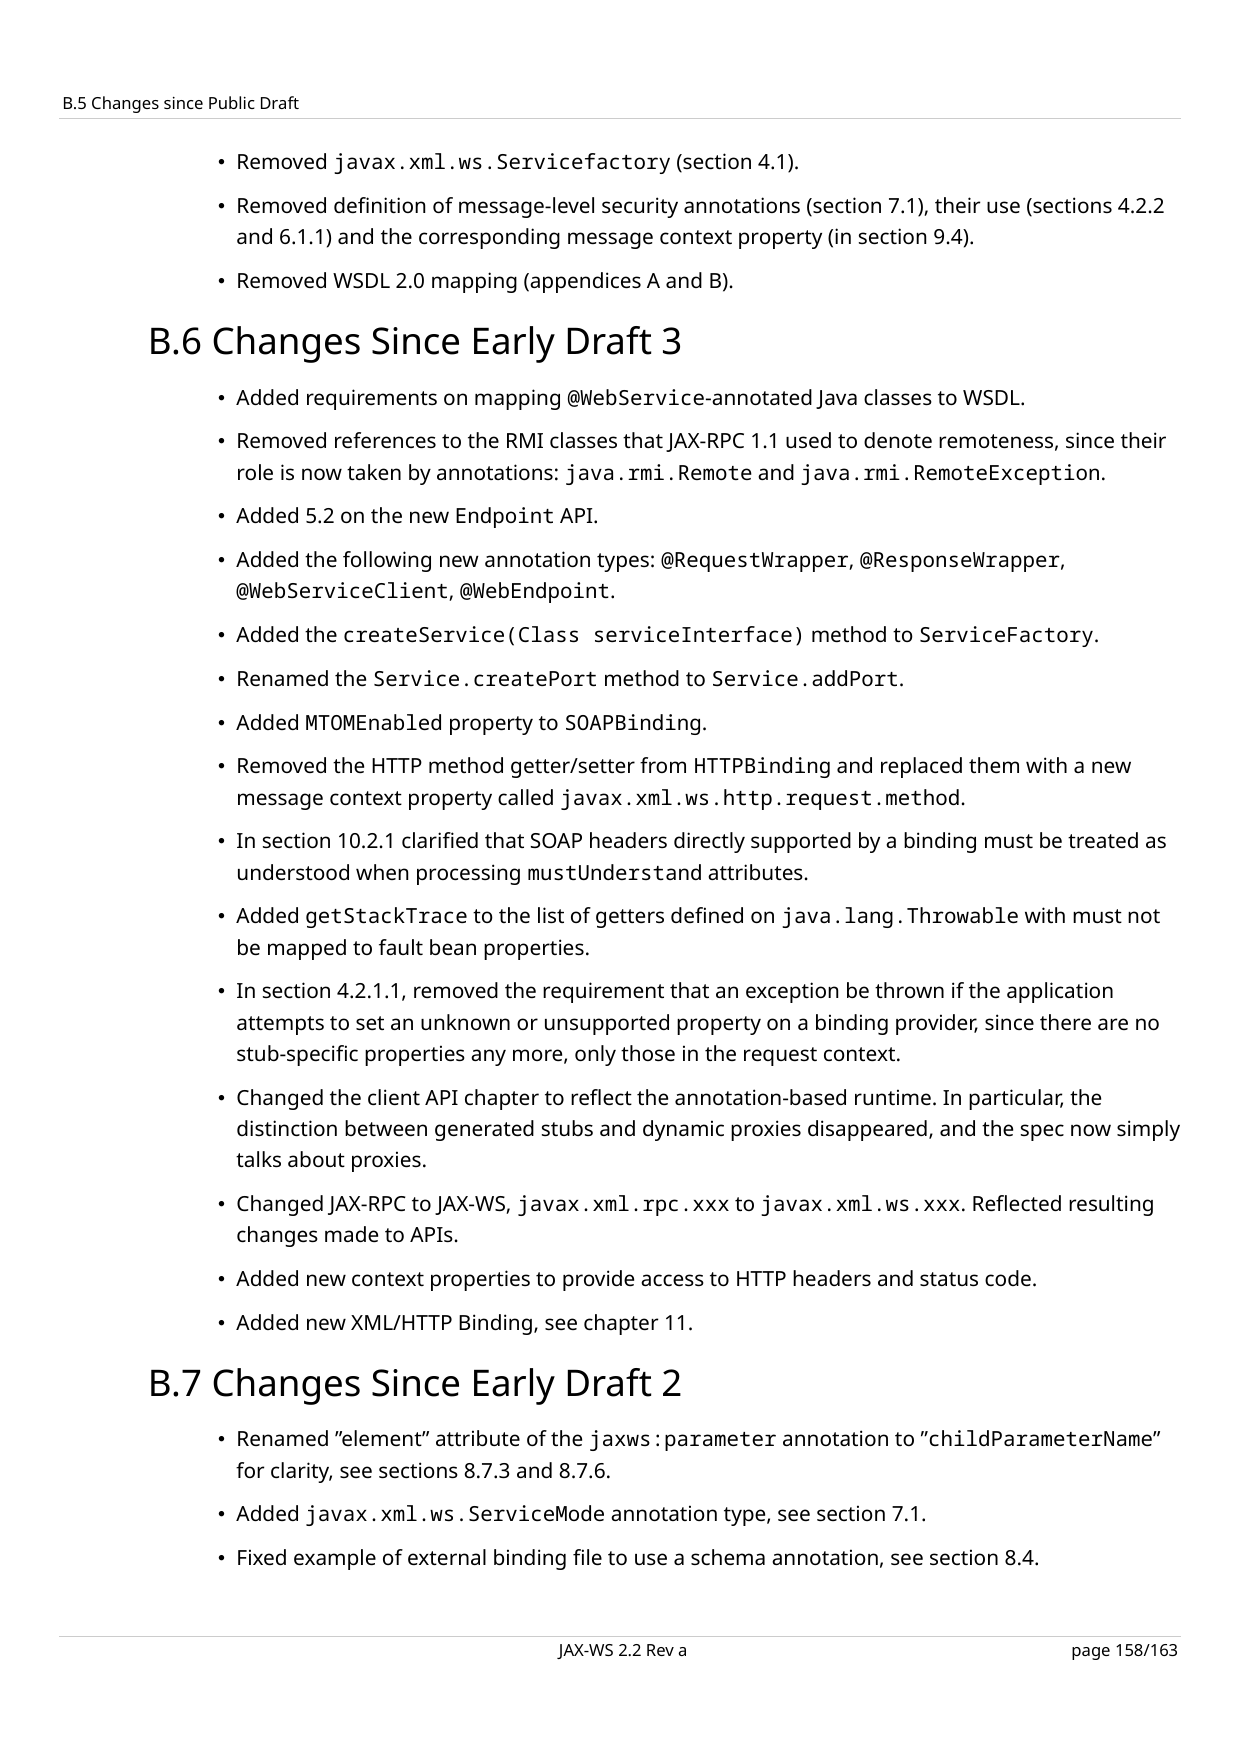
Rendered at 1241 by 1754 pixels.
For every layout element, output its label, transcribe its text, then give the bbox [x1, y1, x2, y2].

subtitle B.7 Changes Since Early Draft 2 [133, 1357, 1181, 1407]
list Renamed ”element” attribute of the jaxws:parameter annotation to ”childParameterName” for clarity, see sections 8.7.3 and 8.7.6. [221, 1424, 1181, 1484]
list Fixed example of external binding file to use a schema annotation, see section 8.4. [221, 1543, 1181, 1572]
list Changed the client API chapter to reflect the annotation-based runtime. In particular, the distinction between generated stubs and dynamic proxies disappeared, and the spec now simply talks about proxies. [221, 1083, 1181, 1174]
subtitle B.6 Changes Since Early Draft 3 [133, 315, 1181, 365]
list Added javax.xml.ws.ServiceMode annotation type, see section 7.1. [221, 1499, 1181, 1528]
list In section 4.2.1.1, removed the requirement that an exception be thrown if the application attempts to set an unknown or unsupported property on a binding provider, since there are no stub-specific properties any more, only those in the request context. [221, 977, 1181, 1068]
list Added the createService(Class serviceInterface) method to ServiceFactory. [221, 620, 1181, 649]
list Added new context properties to provide access to HTTP headers and status code. [221, 1264, 1181, 1293]
list Renamed the Service.createPort method to Service.addPort. [221, 664, 1181, 693]
list Removed definition of message-level security annotations (section 7.1), their use (sections 4.2.2 and 6.1.1) and the corresponding message context property (in section 9.4). [221, 191, 1181, 251]
list Added 5.2 on the new Endpoint API. [221, 502, 1181, 530]
list Removed the HTTP method getter/setter from HTTPBinding and replaced them with a new message context property called javax.xml.ws.http.request.method. [221, 752, 1181, 811]
list Added requirements on mapping @WebService-annotated Java classes to WSDL. [221, 383, 1181, 411]
list In section 10.2.1 clarified that SOAP headers directly supported by a binding must be treated as understood when processing mustUnderstand attributes. [221, 827, 1181, 886]
list Added the following new annotation types: @RequestWrapper, @ResponseWrapper, @WebServiceClient, @WebEndpoint. [221, 545, 1181, 605]
list Changed JAX-RPC to JAX-WS, javax.xml.rpc.xxx to javax.xml.ws.xxx. Reflected resulting changes made to APIs. [221, 1189, 1181, 1249]
list Added getStackTrace to the list of getters defined on java.lang.Throwable with must not be mapped to fault bean properties. [221, 902, 1181, 961]
list Removed references to the RMI classes that JAX-RPC 1.1 used to denote remoteness, since their role is now taken by annotations: java.rmi.Remote and java.rmi.RemoteException. [221, 427, 1181, 486]
list Removed javax.xml.ws.Servicefactory (section 4.1). [221, 147, 1181, 176]
list Removed WSDL 2.0 mapping (appendices A and B). [221, 266, 1181, 295]
list Added MTOMEnabled property to SOAPBinding. [221, 708, 1181, 736]
list Added new XML/HTTP Binding, see chapter 11. [221, 1308, 1181, 1336]
